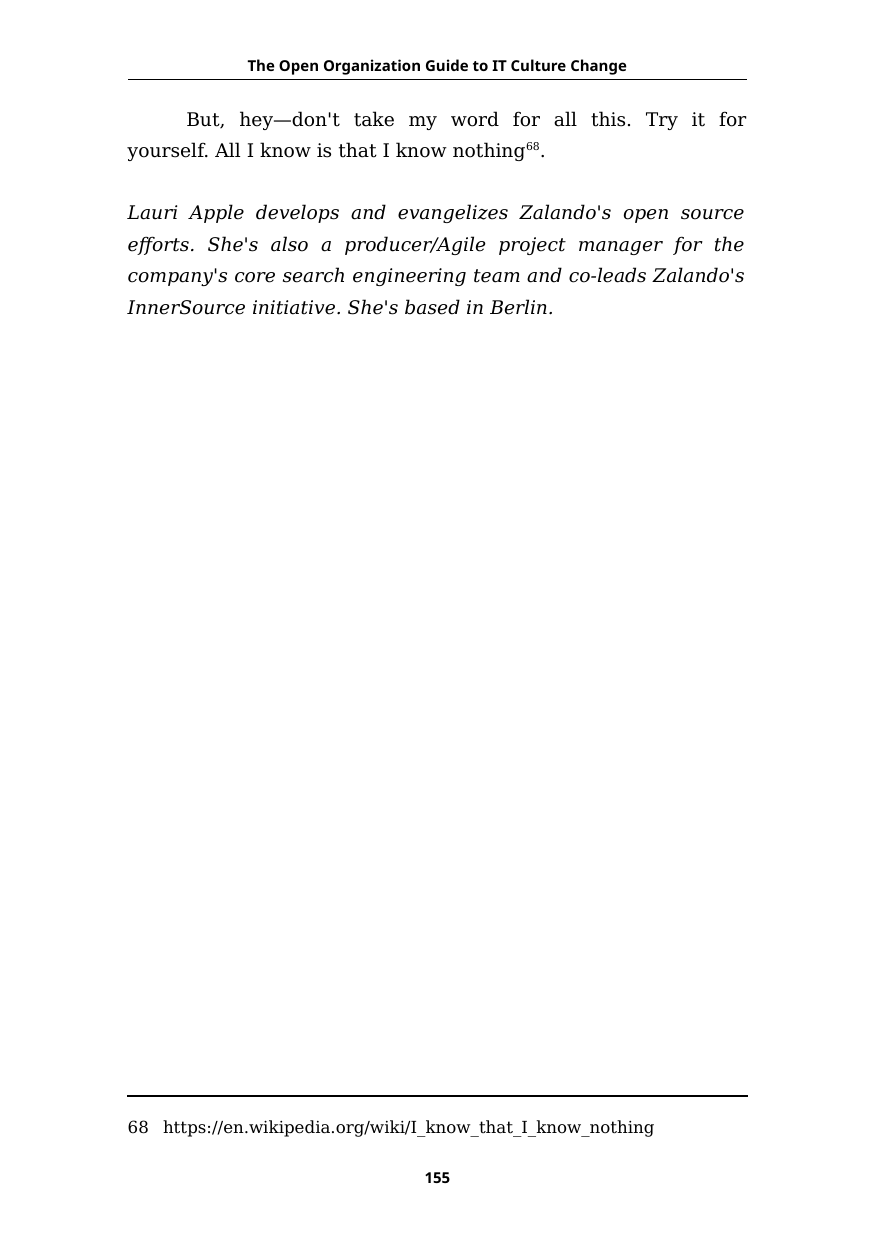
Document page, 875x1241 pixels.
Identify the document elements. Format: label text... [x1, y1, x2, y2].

text https://en.wikipedia.org/wiki/I_know_that_I_know_nothing [127, 1118, 747, 1138]
text But, hey—don't take my word for all this. Try it for yourself. All I know is that I know nothing. [127, 109, 747, 162]
text Lauri Apple develops and evangelizes Zalando's open source efforts. She's also a producer/Agile project manager for the company's core search engineering team and co-leads Zalando's InnerSource initiative. She's based in Berlin. [127, 202, 747, 319]
